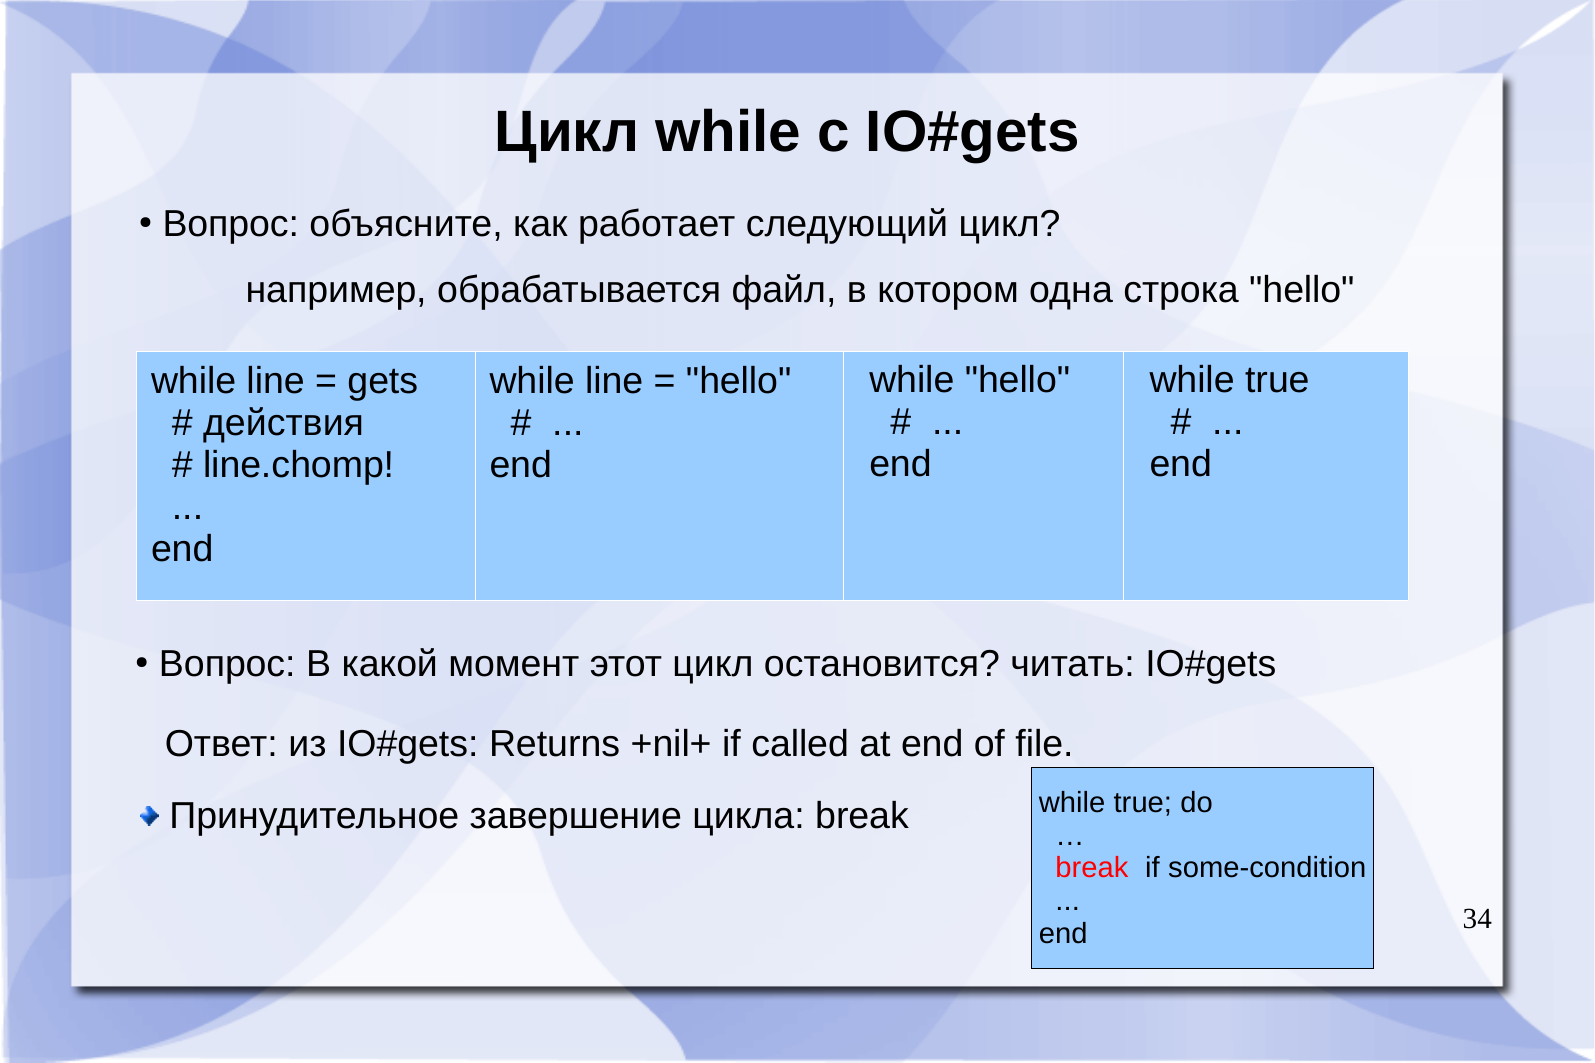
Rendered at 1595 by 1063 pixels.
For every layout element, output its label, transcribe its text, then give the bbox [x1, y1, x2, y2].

text_box Вопрос: объясните, как работает следующий цикл? [123, 195, 1076, 253]
table_header [844, 352, 1123, 600]
table_header while line = gets # действия # line.chomp! ... end [137, 352, 475, 600]
text_box Вопрос: В какой момент этот цикл остановится? читать: IO#gets [120, 635, 1434, 693]
picture [0, 0, 1595, 1063]
text_box например, обрабатывается файл, в котором одна строка "hello" [230, 261, 1371, 318]
title Цикл while с IO#gets [75, 75, 1501, 188]
text_box Принудительное завершение цикла: break [125, 787, 924, 845]
table_header while line = "hello" # ... end [476, 352, 843, 600]
text_box Ответ: из IO#gets: Returns +nil+ if called at end of file. [150, 714, 1090, 772]
text_box while true; do … break if some-condition ... end [1031, 767, 1374, 969]
text_box while "hello" # ... end [854, 351, 1085, 493]
table_header [1124, 352, 1408, 600]
text_box while true # ... end [1134, 351, 1324, 493]
